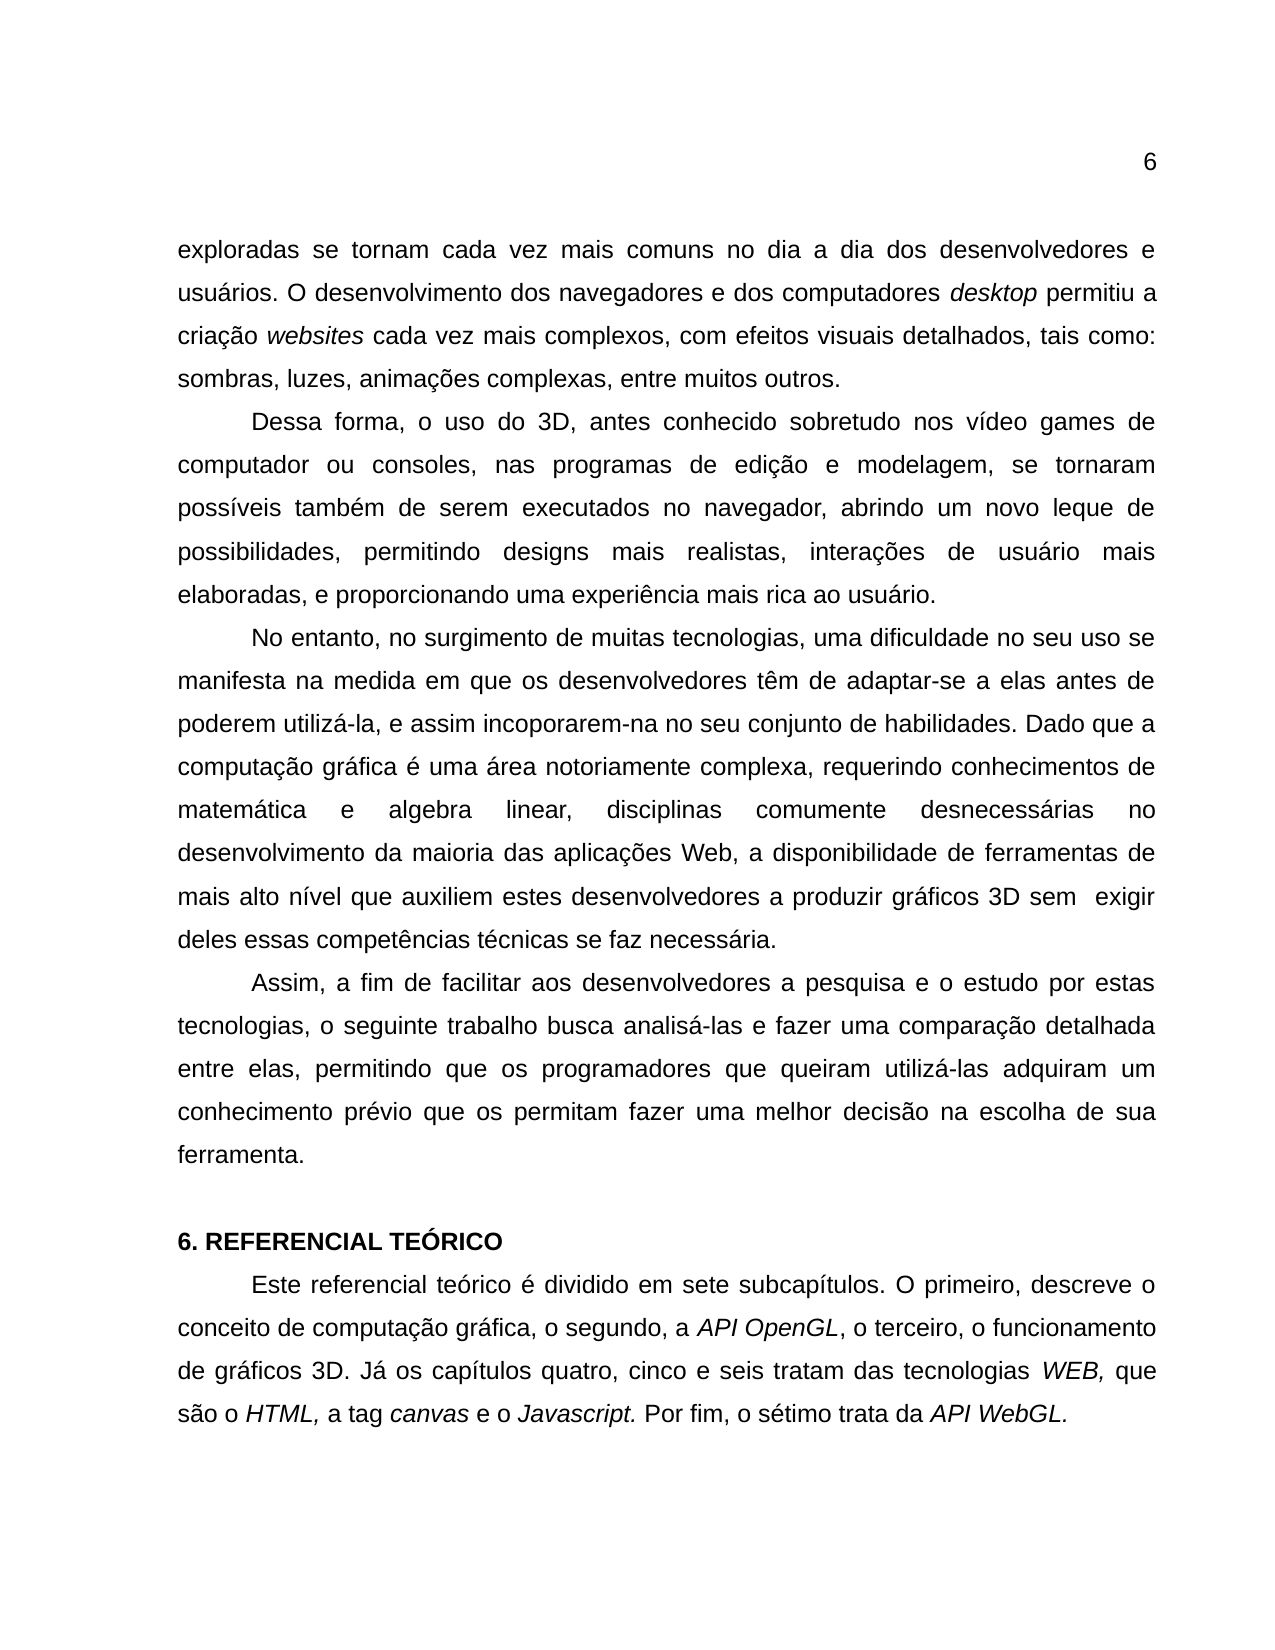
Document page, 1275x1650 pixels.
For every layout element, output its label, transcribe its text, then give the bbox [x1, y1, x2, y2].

text Dessa forma, o uso do 3D, antes conhecido sobretudo nos vídeo games de computador ou consoles, nas programas de edição e modelagem, se tornaram possíveis também de serem executados no navegador, abrindo um novo leque de possibilidades, permitindo designs mais realistas, interações de usuário mais elaboradas, e proporcionando uma experiência mais rica ao usuário. [177, 407, 1157, 608]
subtitle 6. REFERENCIAL TEÓRICO [177, 1227, 1157, 1255]
text Este referencial teórico é dividido em sete subcapítulos. O primeiro, descreve o conceito de computação gráfica, o segundo, a API OpenGL, o terceiro, o funcionamento de gráficos 3D. Já os capítulos quatro, cinco e seis tratam das tecnologias WEB, que são o HTML, a tag canvas e o Javascript. Por fim, o sétimo trata da API WebGL. [177, 1270, 1157, 1428]
text Assim, a fim de facilitar aos desenvolvedores a pesquisa e o estudo por estas tecnologias, o seguinte trabalho busca analisá-las e fazer uma comparação detalhada entre elas, permitindo que os programadores que queiram utilizá-las adquiram um conhecimento prévio que os permitam fazer uma melhor decisão na escolha de sua ferramenta. [177, 968, 1157, 1169]
text exploradas se tornam cada vez mais comuns no dia a dia dos desenvolvedores e usuários. O desenvolvimento dos navegadores e dos computadores desktop permitiu a criação websites cada vez mais complexos, com efeitos visuais detalhados, tais como: sombras, luzes, animações complexas, entre muitos outros. [177, 235, 1157, 393]
text No entanto, no surgimento de muitas tecnologias, uma dificuldade no seu uso se manifesta na medida em que os desenvolvedores têm de adaptar-se a elas antes de poderem utilizá-la, e assim incoporarem-na no seu conjunto de habilidades. Dado que a computação gráfica é uma área notoriamente complexa, requerindo conhecimentos de matemática e algebra linear, disciplinas comumente desnecessárias no desenvolvimento da maioria das aplicações Web, a disponibilidade de ferramentas de mais alto nível que auxiliem estes desenvolvedores a produzir gráficos 3D sem exigir deles essas competências técnicas se faz necessária. [177, 623, 1157, 953]
